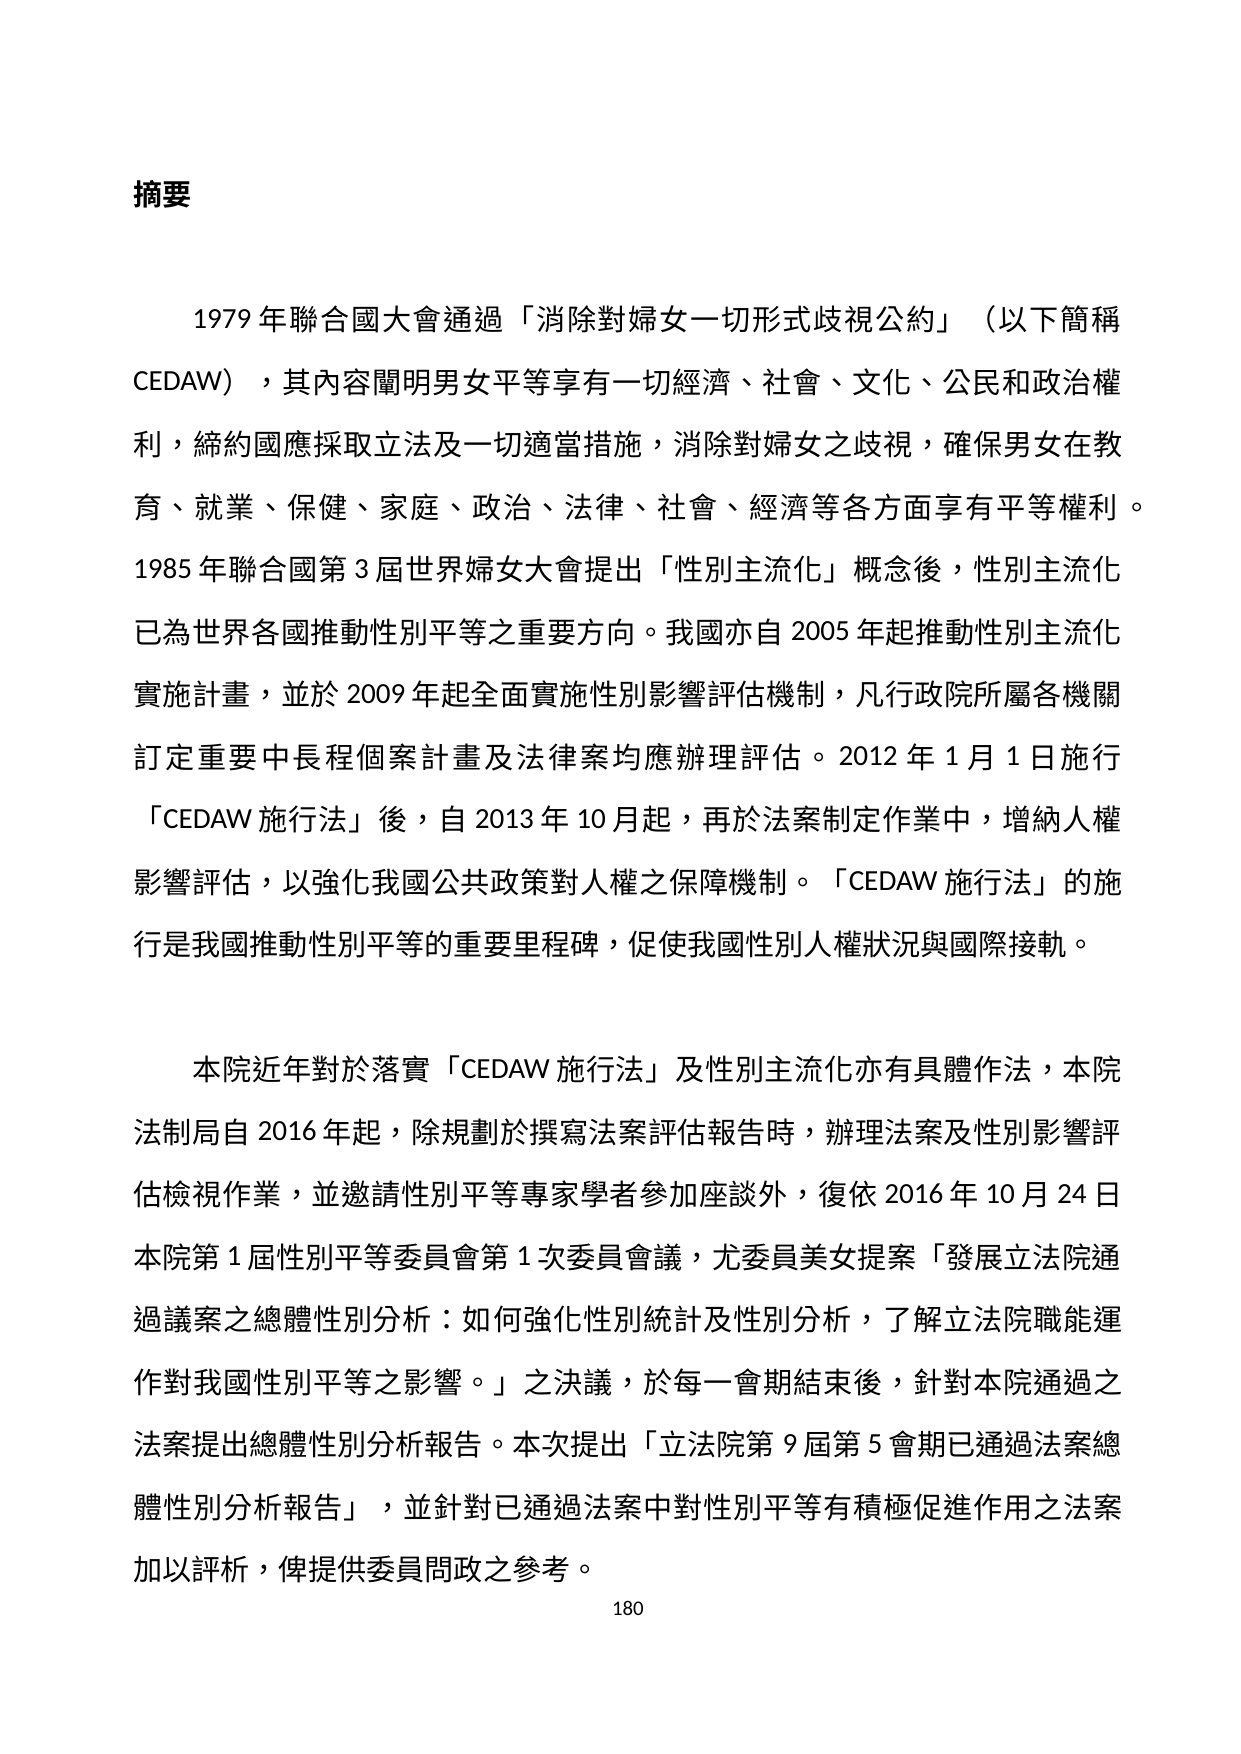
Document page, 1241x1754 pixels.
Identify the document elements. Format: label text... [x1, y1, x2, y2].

text 1979年聯合國大會通過「消除對婦女一切形式歧視公約」（以下簡稱CEDAW），其內容闡明男女平等享有一切經濟、社會、文化、公民和政治權利，締約國應採取立法及一切適當措施，消除對婦女之歧視，確保男女在教育、就業、保健、家庭、政治、法律、社會、經濟等各方面享有平等權利。1985年聯合國第3屆世界婦女大會提出「性別主流化」概念後，性別主流化已為世界各國推動性別平等之重要方向。我國亦自2005年起推動性別主流化實施計畫，並於2009年起全面實施性別影響評估機制，凡行政院所屬各機關訂定重要中長程個案計畫及法律案均應辦理評估。2012年1月1日施行「CEDAW施行法」後，自2013年10月起，再於法案制定作業中，增納人權影響評估，以強化我國公共政策對人權之保障機制。「CEDAW施行法」的施行是我國推動性別平等的重要里程碑，促使我國性別人權狀況與國際接軌。 [133, 276, 1122, 964]
text 摘要 [133, 151, 1122, 214]
text 本院近年對於落實「CEDAW施行法」及性別主流化亦有具體作法，本院法制局自2016年起，除規劃於撰寫法案評估報告時，辦理法案及性別影響評估檢視作業，並邀請性別平等專家學者參加座談外，復依2016年10月24日本院第1屆性別平等委員會第1次委員會議，尤委員美女提案「發展立法院通過議案之總體性別分析：如何強化性別統計及性別分析，了解立法院職能運作對我國性別平等之影響。」之決議，於每一會期結束後，針對本院通過之法案提出總體性別分析報告。本次提出「立法院第9屆第5會期已通過法案總體性別分析報告」，並針對已通過法案中對性別平等有積極促進作用之法案加以評析，俾提供委員問政之參考。 [133, 1026, 1122, 1589]
